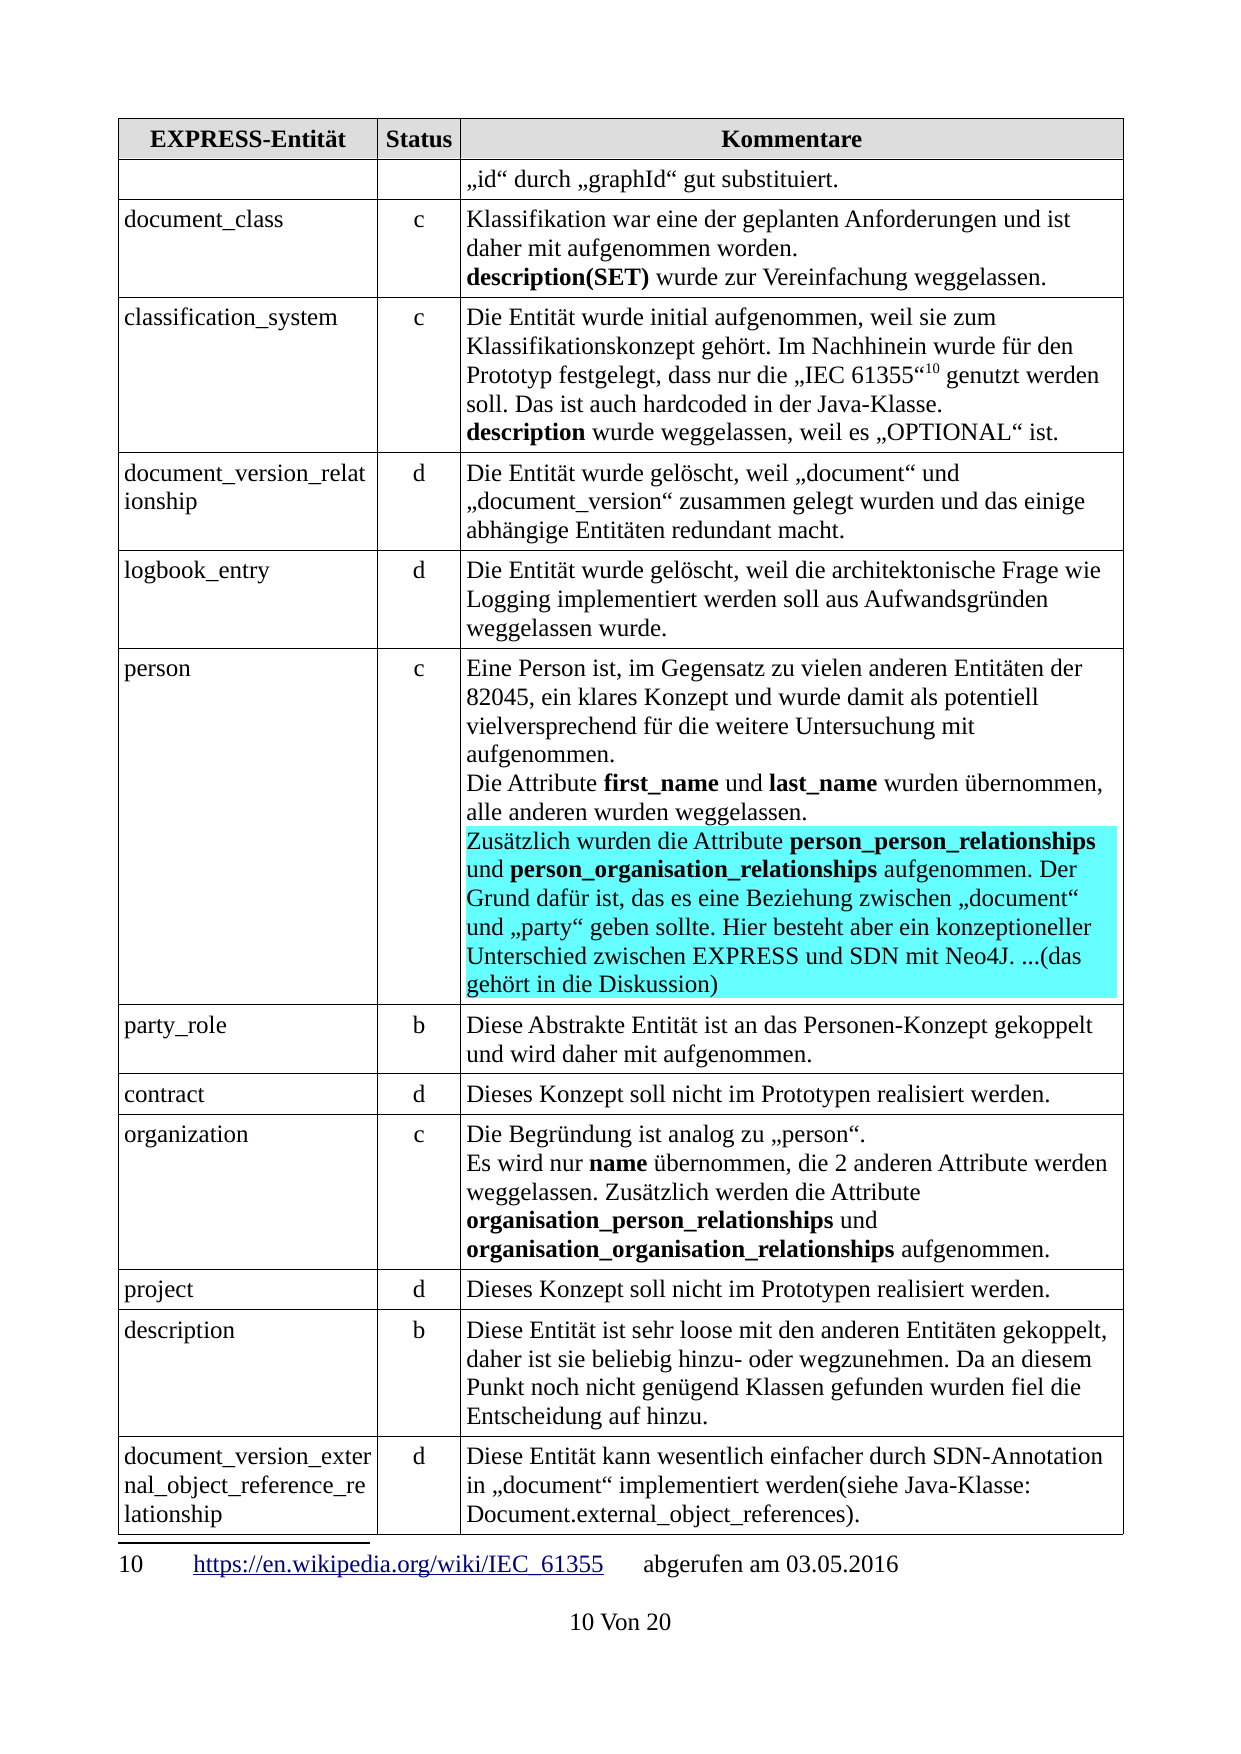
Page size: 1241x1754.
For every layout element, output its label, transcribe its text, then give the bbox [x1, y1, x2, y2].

table_cell d [378, 453, 460, 550]
table_cell [378, 160, 460, 199]
table_cell c [378, 200, 460, 297]
table_cell classification_system [119, 298, 377, 452]
table_cell d [378, 1437, 460, 1533]
table_cell d [378, 1074, 460, 1113]
table_cell Eine Person ist, im Gegensatz zu vielen anderen Entitäten der 82045, ein klares Konzept und wurde damit als potentiell vielversprechend für die weitere Untersuchung mit aufgenommen. Die Attribute first_name und last_name wurden übernommen, alle anderen wurden weggelassen. Zusätzlich wurden die Attribute person_person_relationships und person_organisation_relationships aufgenommen. Der Grund dafür ist, das es eine Beziehung zwischen „document“ und „party“ geben sollte. Hier besteht aber ein konzeptioneller Unterschied zwischen EXPRESS und SDN mit Neo4J. ...(das gehört in die Diskussion) [461, 649, 1123, 1004]
table_cell person [119, 649, 377, 1004]
table_cell „id“ durch „graphId“ gut substituiert. [461, 160, 1123, 199]
table_cell Diese Abstrakte Entität ist an das Personen-Konzept gekoppelt und wird daher mit aufgenommen. [461, 1005, 1123, 1073]
table_cell description [119, 1310, 377, 1436]
table_cell b [378, 1310, 460, 1436]
table_cell b [378, 1005, 460, 1073]
table_cell [119, 160, 377, 199]
table_cell Diese Entität ist sehr loose mit den anderen Entitäten gekoppelt, daher ist sie beliebig hinzu- oder wegzunehmen. Da an diesem Punkt noch nicht genügend Klassen gefunden wurden fiel die Entscheidung auf hinzu. [461, 1310, 1123, 1436]
table_cell Die Entität wurde gelöscht, weil „document“ und „document_version“ zusammen gelegt wurden und das einige abhängige Entitäten redundant macht. [461, 453, 1123, 550]
table_cell organization [119, 1115, 377, 1269]
table_cell d [378, 551, 460, 647]
table_cell document_version_relationship [119, 453, 377, 550]
table_cell d [378, 1270, 460, 1309]
table_cell logbook_entry [119, 551, 377, 647]
table_cell Die Entität wurde initial aufgenommen, weil sie zum Klassifikationskonzept gehört. Im Nachhinein wurde für den Prototyp festgelegt, dass nur die „IEC 61355“ genutzt werden soll. Das ist auch hardcoded in der Java-Klasse. description wurde weggelassen, weil es „OPTIONAL“ ist. [461, 298, 1123, 452]
table_cell party_role [119, 1005, 377, 1073]
table_cell Klassifikation war eine der geplanten Anforderungen und ist daher mit aufgenommen worden. description(SET) wurde zur Vereinfachung weggelassen. [461, 200, 1123, 297]
table_cell c [378, 649, 460, 1004]
table_cell Die Begründung ist analog zu „person“. Es wird nur name übernommen, die 2 anderen Attribute werden weggelassen. Zusätzlich werden die Attribute organisation_person_relationships und organisation_organisation_relationships aufgenommen. [461, 1115, 1123, 1269]
table_cell Diese Entität kann wesentlich einfacher durch SDN-Annotation in „document“ implementiert werden(siehe Java-Klasse: Document.external_object_references). [461, 1437, 1123, 1533]
table_cell c [378, 298, 460, 452]
table_cell contract [119, 1074, 377, 1113]
table_cell Dieses Konzept soll nicht im Prototypen realisiert werden. [461, 1270, 1123, 1309]
table_cell document_version_external_object_reference_relationship [119, 1437, 377, 1533]
table_header Kommentare [461, 119, 1123, 158]
table_cell Die Entität wurde gelöscht, weil die architektonische Frage wie Logging implementiert werden soll aus Aufwandsgründen weggelassen wurde. [461, 551, 1123, 647]
table_header EXPRESS-Entität [119, 119, 377, 158]
table_header Status [378, 119, 460, 158]
table_cell Dieses Konzept soll nicht im Prototypen realisiert werden. [461, 1074, 1123, 1113]
table_cell document_class [119, 200, 377, 297]
table_cell project [119, 1270, 377, 1309]
table_cell c [378, 1115, 460, 1269]
